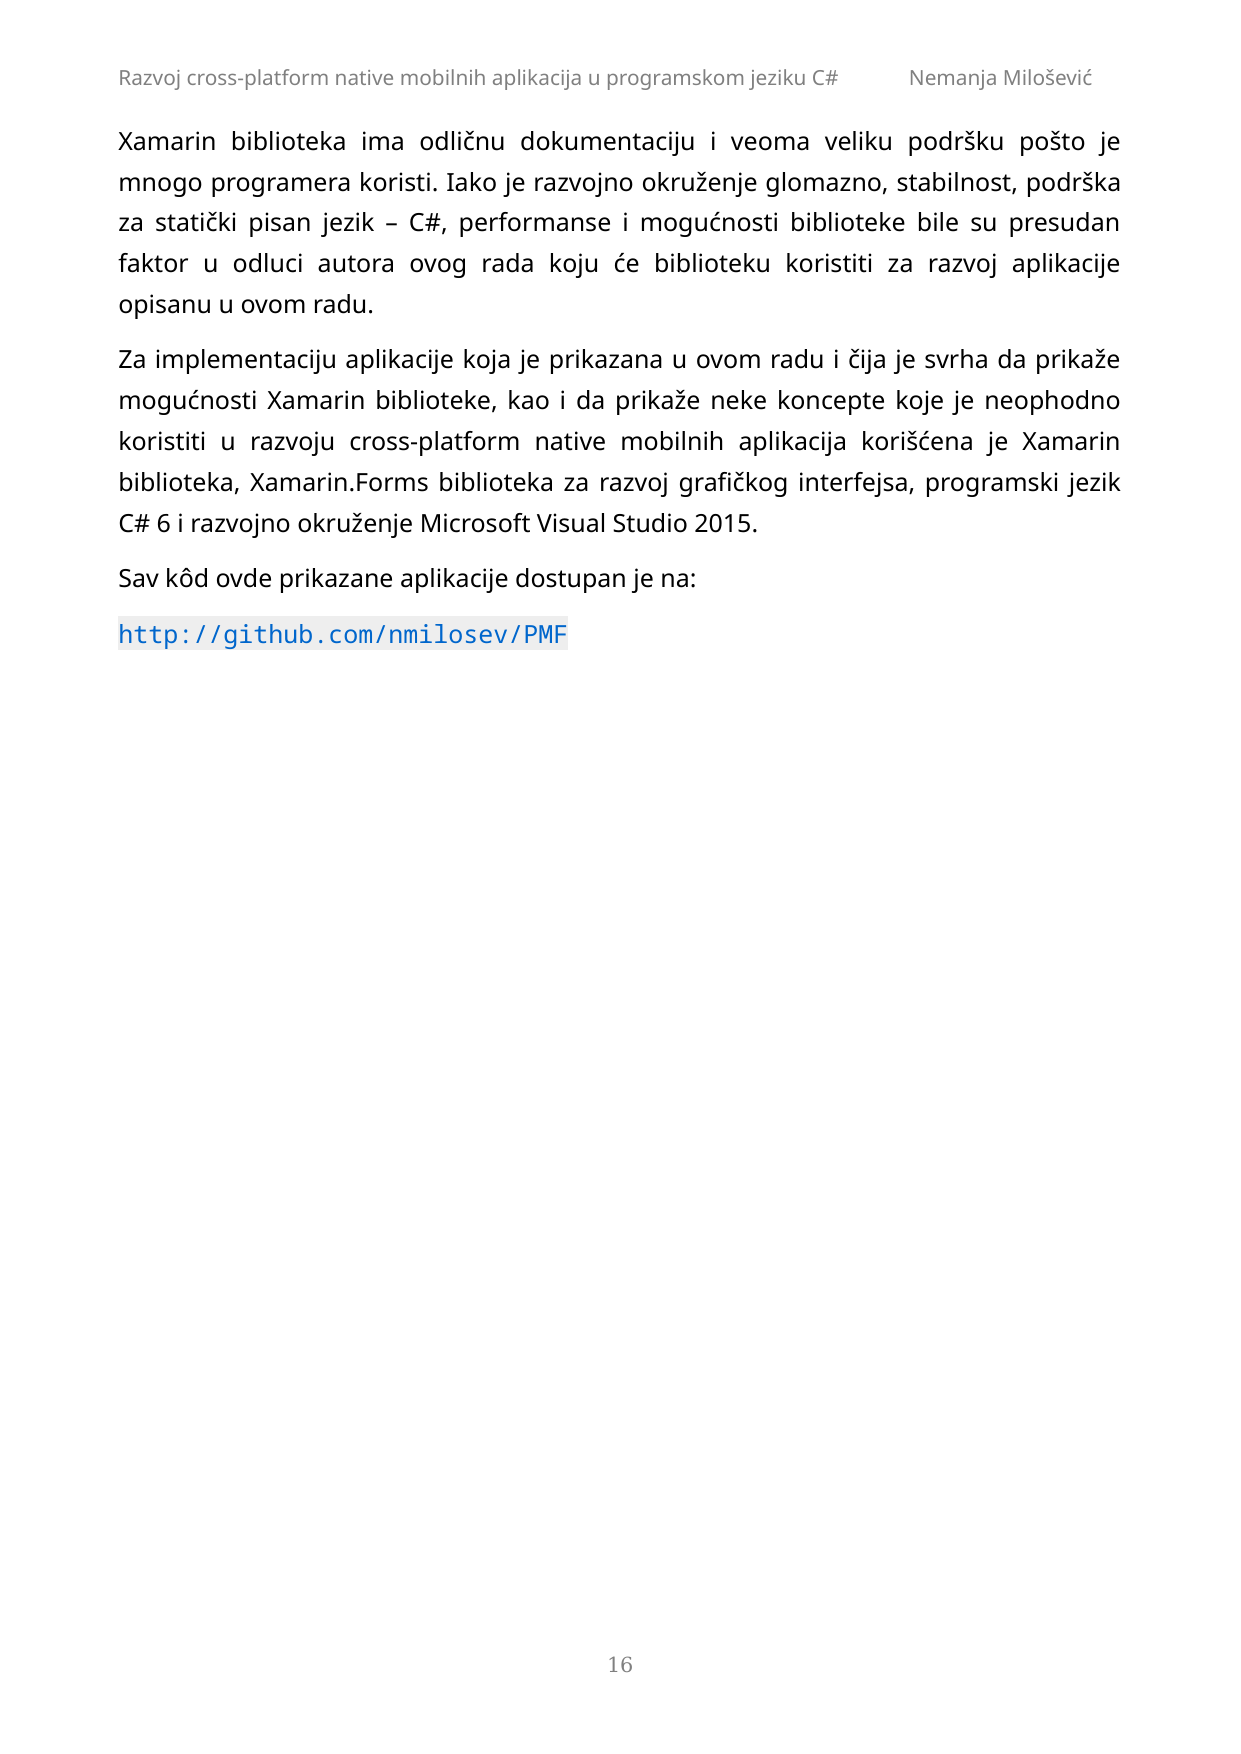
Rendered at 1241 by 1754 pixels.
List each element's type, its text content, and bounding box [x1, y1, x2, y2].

text Sav kôd ovde prikazane aplikacije dostupan je na: [118, 561, 1122, 595]
text http://github.com/nmilosev/PMF [118, 616, 1122, 650]
text Xamarin biblioteka ima odličnu dokumentaciju i veoma veliku podršku pošto je mnogo programera koristi. Iako je razvojno okruženje glomazno, stabilnost, podrška za statički pisan jezik – C#, performanse i mogućnosti biblioteke bile su presudan faktor u odluci autora ovog rada koju će biblioteku koristiti za razvoj aplikacije opisanu u ovom radu. [118, 123, 1122, 321]
text Za implementaciju aplikacije koja je prikazana u ovom radu i čija je svrha da prikaže mogućnosti Xamarin biblioteke, kao i da prikaže neke koncepte koje je neophodno koristiti u razvoju cross-platform native mobilnih aplikacija korišćena je Xamarin biblioteka, Xamarin.Forms biblioteka za razvoj grafičkog interfejsa, programski jezik C# 6 i razvojno okruženje Microsoft Visual Studio 2015. [118, 342, 1122, 539]
